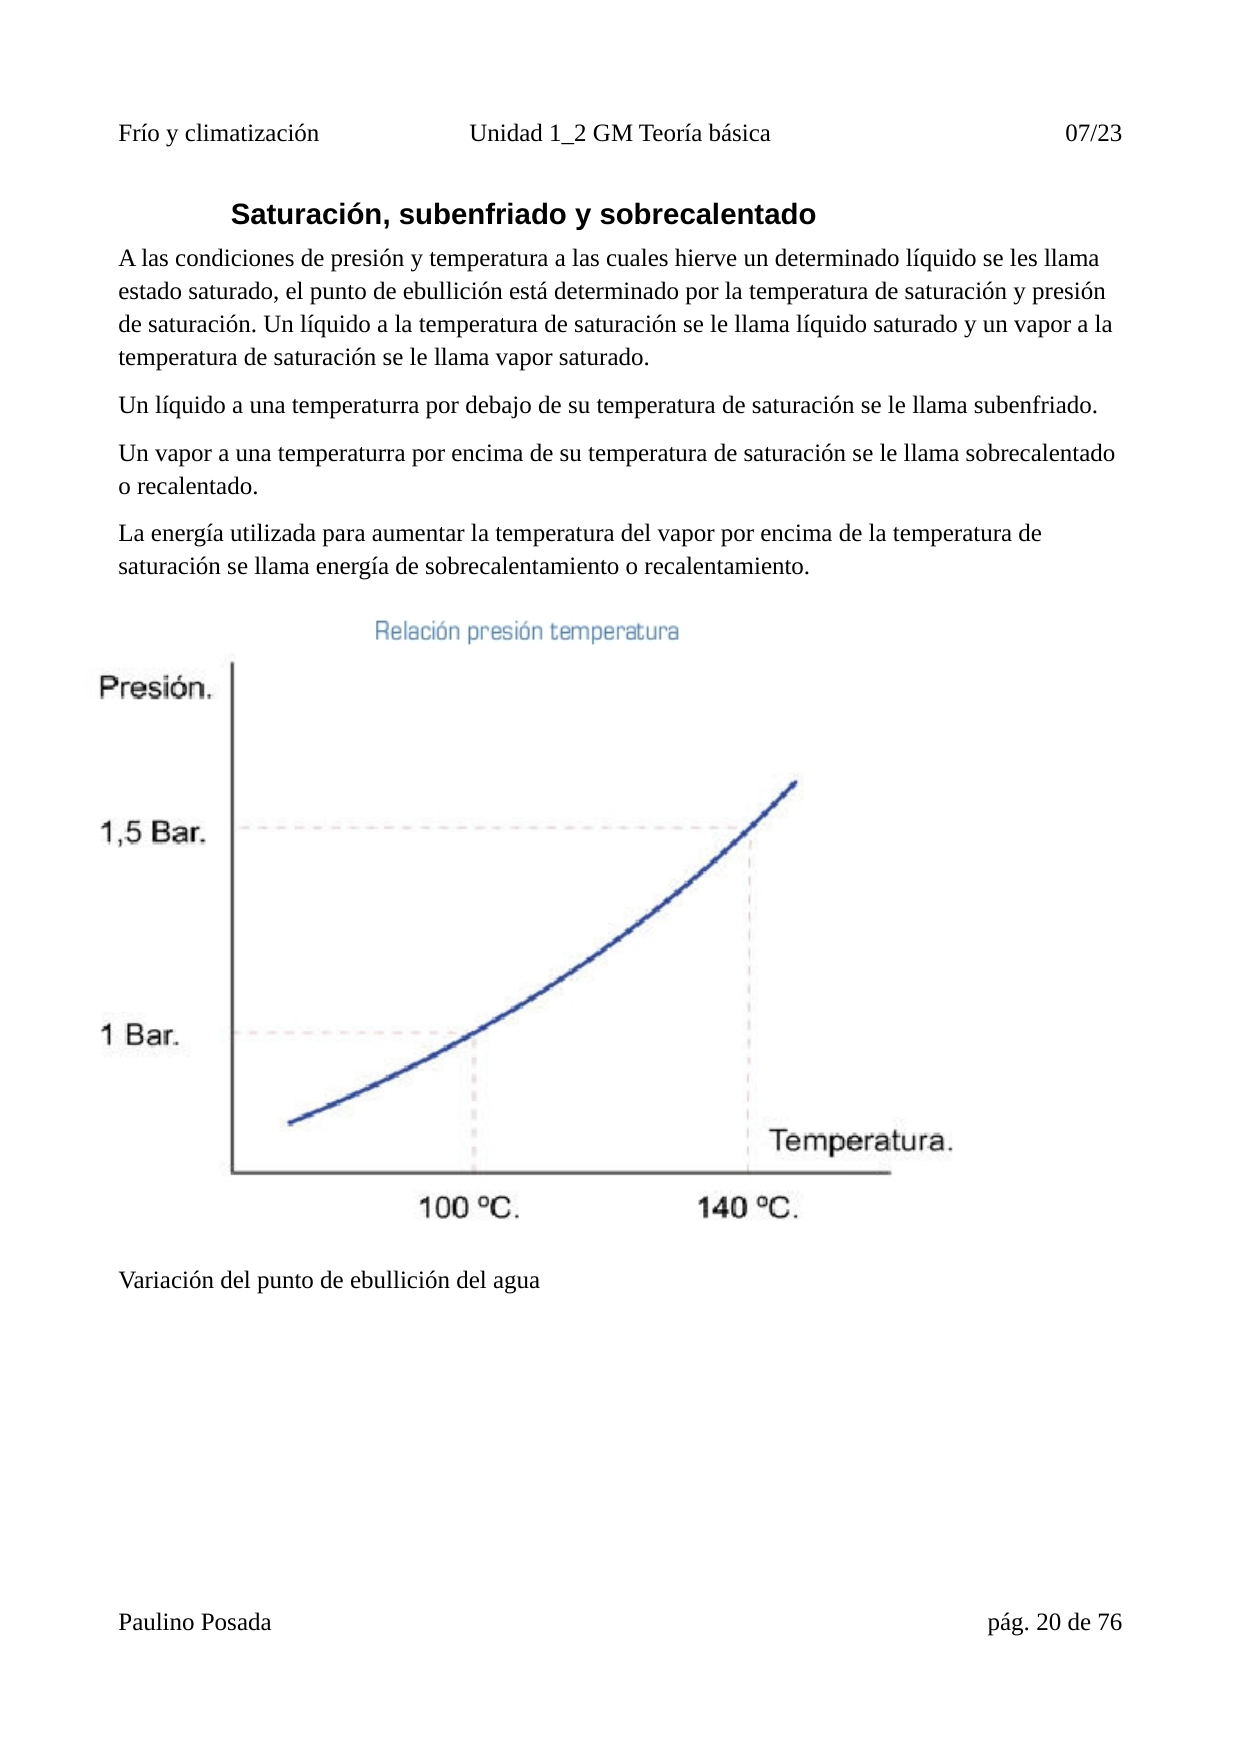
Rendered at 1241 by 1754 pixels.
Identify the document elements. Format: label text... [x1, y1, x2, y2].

subtitle Saturación, subenfriado y sobrecalentado [118, 197, 1122, 231]
text Un vapor a una temperaturra por encima de su temperatura de saturación se le llama sobrecalentado o recalentado. [118, 438, 1122, 499]
picture [73, 582, 968, 1244]
text La energía utilizada para aumentar la temperatura del vapor por encima de la temperatura de saturación se llama energía de sobrecalentamiento o recalentamiento. [118, 518, 1122, 580]
text Un líquido a una temperaturra por debajo de su temperatura de saturación se le llama subenfriado. [118, 390, 1122, 419]
text Variación del punto de ebullición del agua [118, 1265, 1122, 1294]
text A las condiciones de presión y temperatura a las cuales hierve un determinado líquido se les llama estado saturado, el punto de ebullición está determinado por la temperatura de saturación y presión de saturación. Un líquido a la temperatura de saturación se le llama líquido saturado y un vapor a la temperatura de saturación se le llama vapor saturado. [118, 243, 1122, 371]
